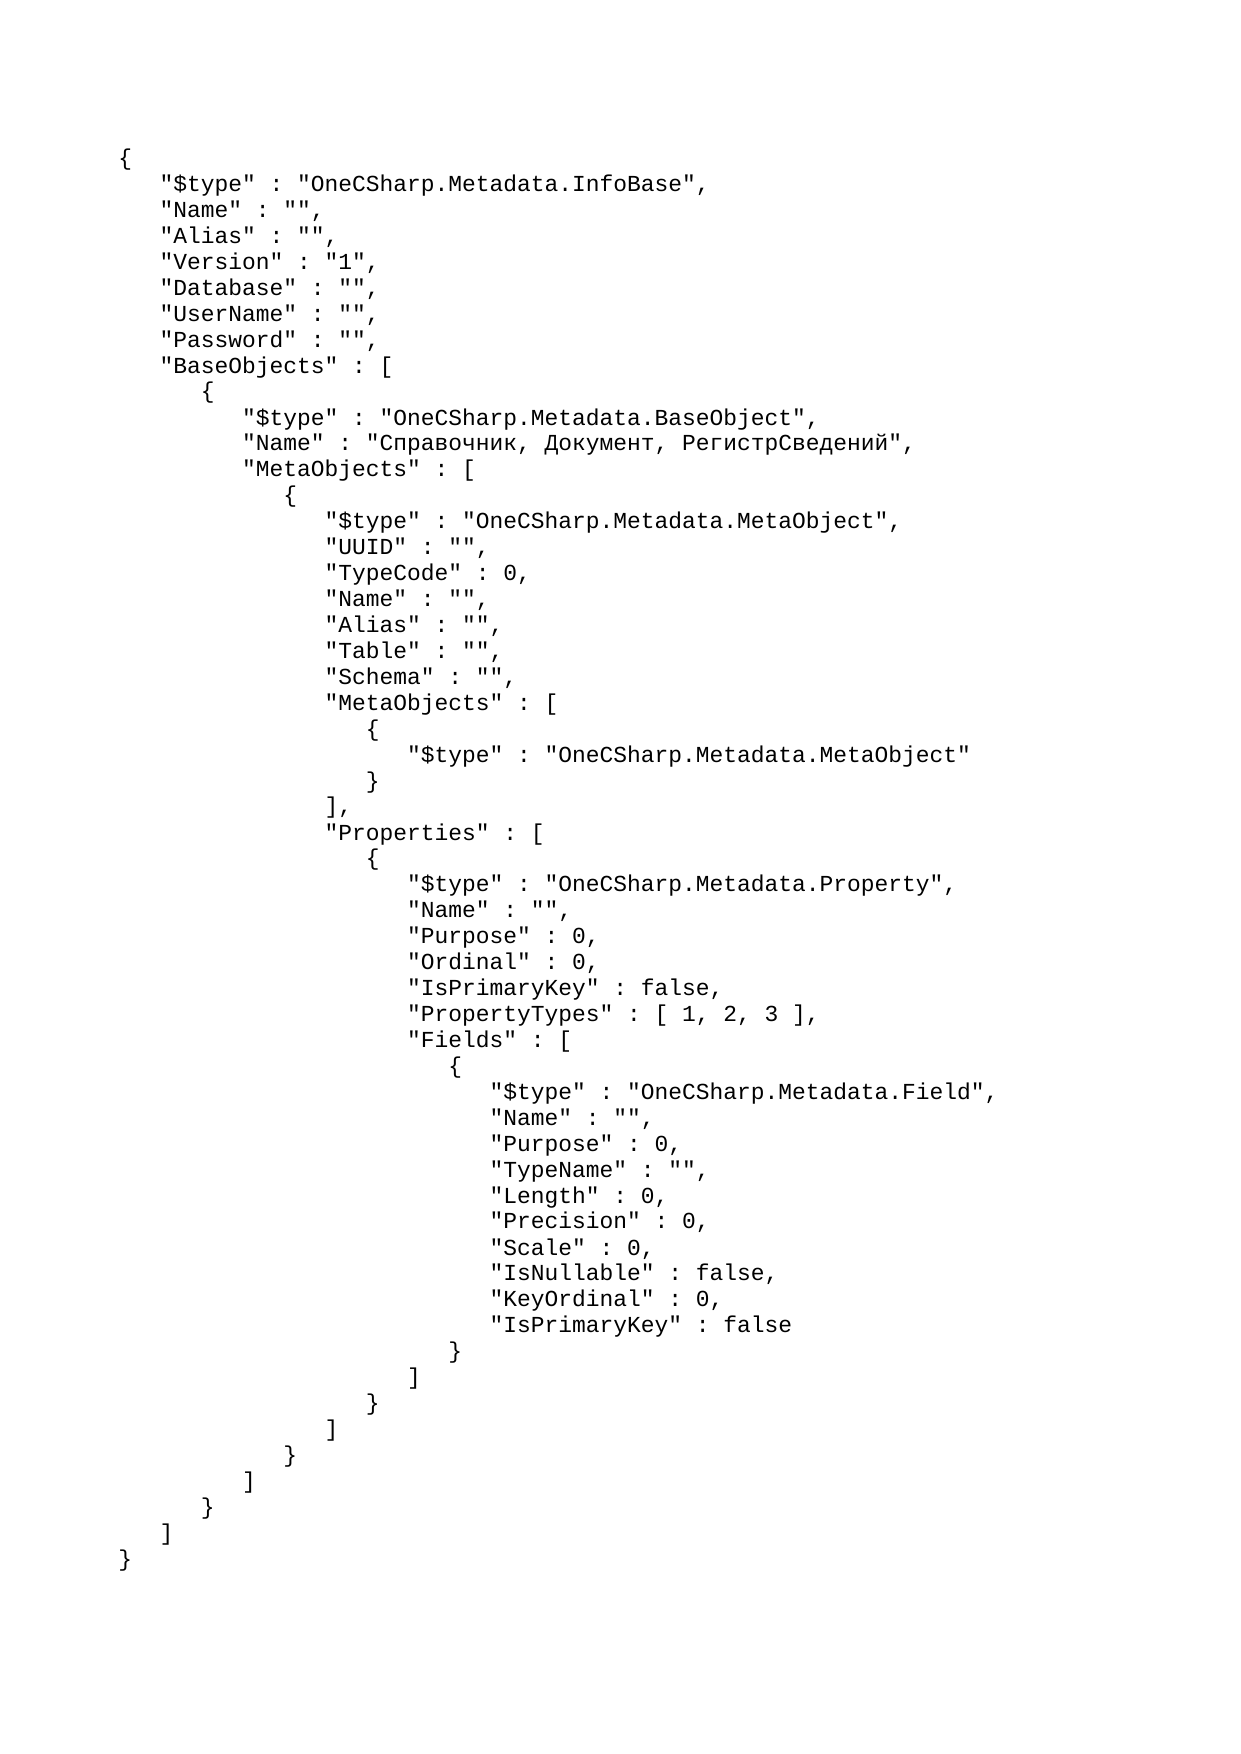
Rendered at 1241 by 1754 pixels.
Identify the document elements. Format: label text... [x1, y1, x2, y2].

text } [118, 1391, 1122, 1417]
text ] [118, 1417, 1122, 1443]
text } [118, 1495, 1122, 1521]
text "TypeName" : "", [118, 1158, 1122, 1184]
text "Table" : "", [118, 639, 1122, 665]
text "$type" : "OneCSharp.Metadata.MetaObject" [118, 743, 1122, 769]
text "UserName" : "", [118, 302, 1122, 328]
text ] [118, 1366, 1122, 1391]
text "Name" : "", [118, 587, 1122, 613]
text "Scale" : 0, [118, 1236, 1122, 1262]
text "Alias" : "", [118, 224, 1122, 250]
text "Name" : "", [118, 1106, 1122, 1132]
text ], [118, 795, 1122, 821]
text "Schema" : "", [118, 665, 1122, 691]
text "$type" : "OneCSharp.Metadata.BaseObject", [118, 406, 1122, 432]
text "Version" : "1", [118, 250, 1122, 276]
text "UUID" : "", [118, 536, 1122, 561]
text "Alias" : "", [118, 613, 1122, 639]
text "Purpose" : 0, [118, 924, 1122, 951]
text "IsNullable" : false, [118, 1262, 1122, 1288]
text "$type" : "OneCSharp.Metadata.MetaObject", [118, 509, 1122, 536]
text "Precision" : 0, [118, 1210, 1122, 1236]
text "Name" : "", [118, 899, 1122, 924]
text "MetaObjects" : [ [118, 458, 1122, 484]
text "Fields" : [ [118, 1028, 1122, 1054]
text "$type" : "OneCSharp.Metadata.Property", [118, 873, 1122, 899]
text { [118, 847, 1122, 873]
text { [118, 1054, 1122, 1080]
text } [118, 1443, 1122, 1469]
text "$type" : "OneCSharp.Metadata.Field", [118, 1080, 1122, 1106]
text "PropertyTypes" : [ 1, 2, 3 ], [118, 1002, 1122, 1028]
text "Properties" : [ [118, 821, 1122, 847]
text "Ordinal" : 0, [118, 951, 1122, 976]
text "Password" : "", [118, 328, 1122, 354]
text { [118, 717, 1122, 743]
text "Purpose" : 0, [118, 1132, 1122, 1158]
text { [118, 146, 1122, 172]
text ] [118, 1521, 1122, 1547]
text "IsPrimaryKey" : false, [118, 976, 1122, 1002]
text } [118, 1547, 1122, 1573]
text "Name" : "", [118, 198, 1122, 224]
text } [118, 769, 1122, 795]
text ] [118, 1469, 1122, 1495]
text "Database" : "", [118, 276, 1122, 302]
text "TypeCode" : 0, [118, 561, 1122, 587]
text "Length" : 0, [118, 1184, 1122, 1210]
text "BaseObjects" : [ [118, 354, 1122, 380]
text "$type" : "OneCSharp.Metadata.InfoBase", [118, 172, 1122, 198]
text { [118, 380, 1122, 406]
text "KeyOrdinal" : 0, [118, 1288, 1122, 1314]
text "IsPrimaryKey" : false [118, 1314, 1122, 1339]
text "Name" : "Справочник, Документ, РегистрСведений", [118, 432, 1122, 458]
text { [118, 484, 1122, 509]
text "MetaObjects" : [ [118, 691, 1122, 717]
text } [118, 1339, 1122, 1366]
